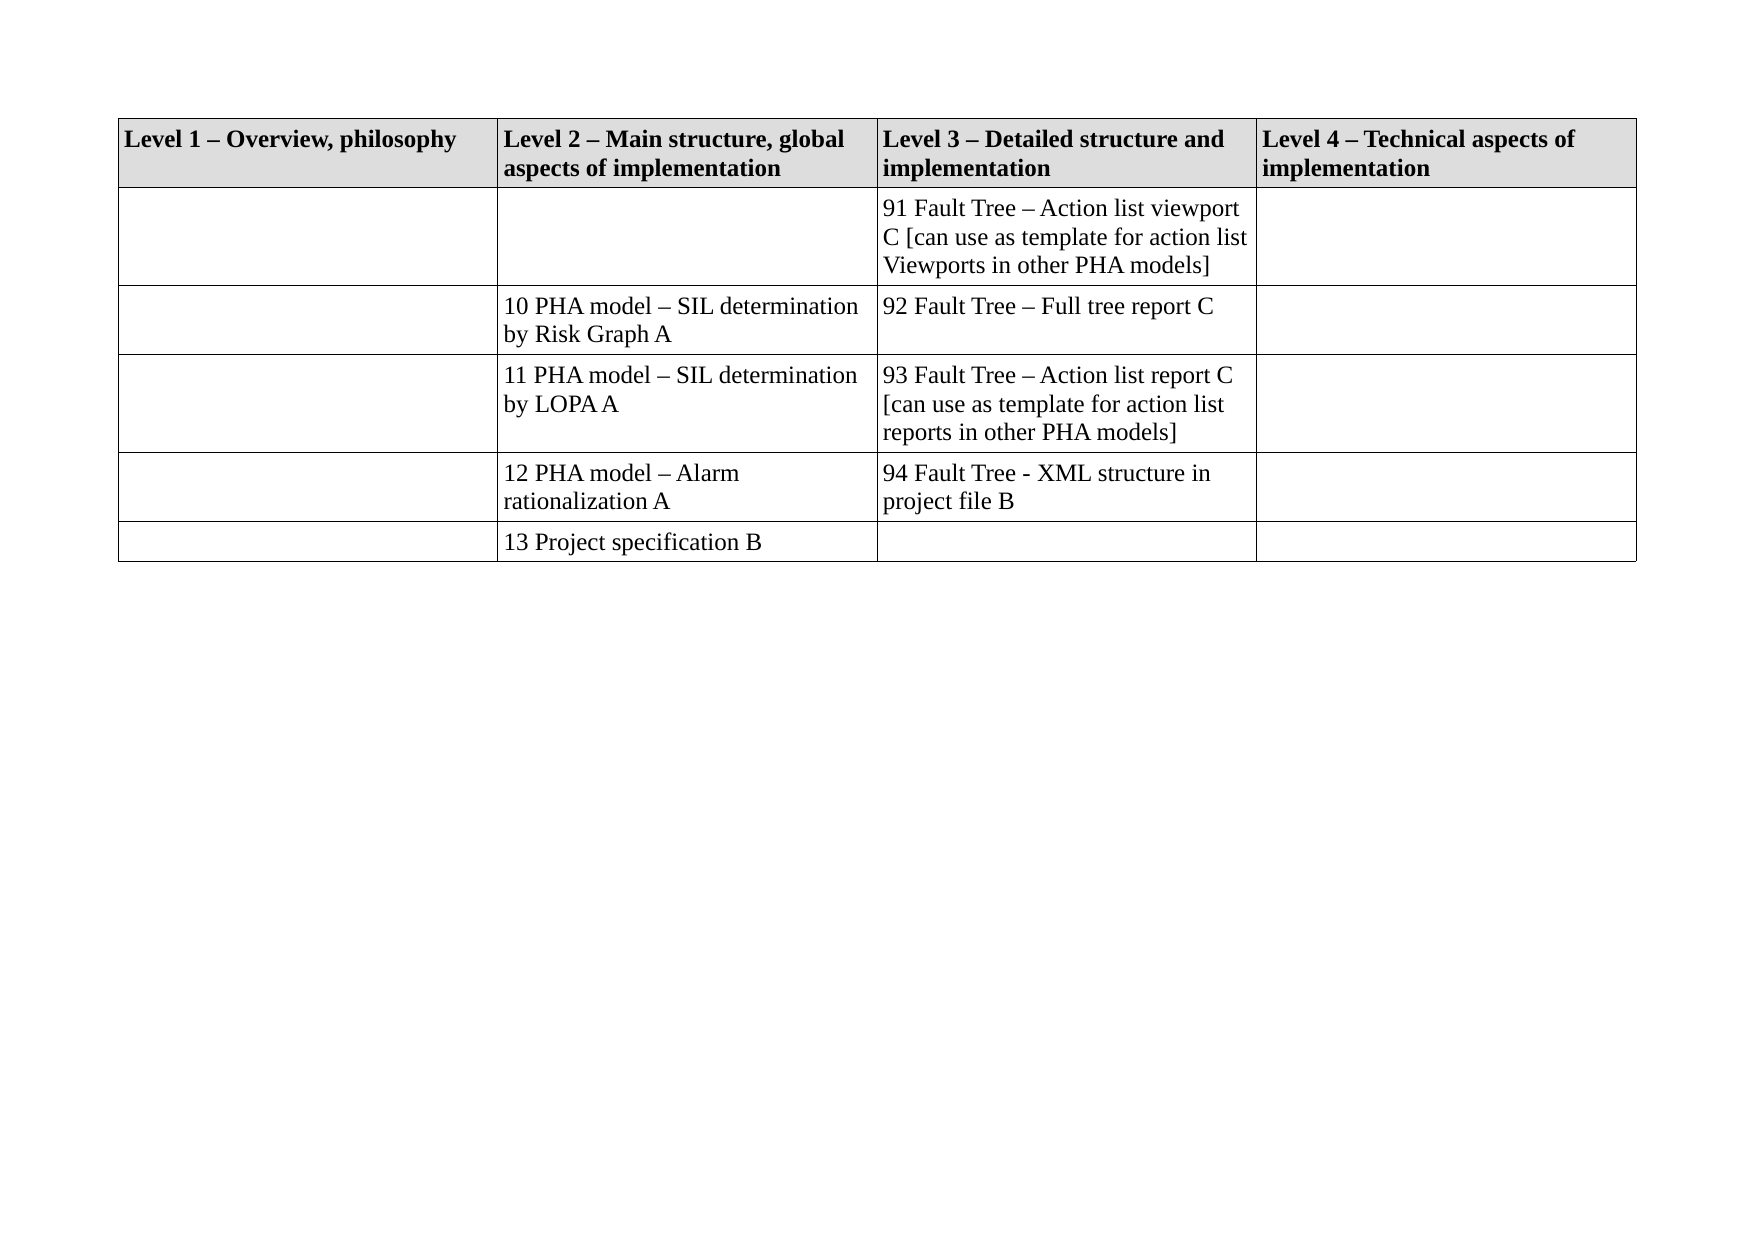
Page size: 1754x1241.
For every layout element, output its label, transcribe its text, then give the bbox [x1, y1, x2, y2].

table_cell [1257, 355, 1636, 452]
table_header Level 3 – Detailed structure and implementation [878, 119, 1256, 187]
table_cell 92 Fault Tree – Full tree report C [878, 286, 1256, 354]
table_cell 10 PHA model – SIL determination by Risk Graph A [498, 286, 877, 354]
table_cell [1257, 453, 1636, 521]
table_cell [1257, 286, 1636, 354]
table_header Level 4 – Technical aspects of implementation [1257, 119, 1636, 187]
table_header Level 1 – Overview, philosophy [119, 119, 497, 187]
table_cell 11 PHA model – SIL determination by LOPA A [498, 355, 877, 452]
table_cell [119, 286, 497, 354]
table_cell [498, 188, 877, 285]
table_header Level 2 – Main structure, global aspects of implementation [498, 119, 877, 187]
table_cell [1257, 188, 1636, 285]
table_cell 93 Fault Tree – Action list report C [can use as template for action list reports in other PHA models] [878, 355, 1256, 452]
table_cell 13 Project specification B [498, 522, 877, 561]
table_cell [119, 453, 497, 521]
table_cell 94 Fault Tree - XML structure in project file B [878, 453, 1256, 521]
table_cell [119, 188, 497, 285]
table_cell [1257, 522, 1636, 561]
table_cell 12 PHA model – Alarm rationalization A [498, 453, 877, 521]
table_cell [119, 522, 497, 561]
table_cell [119, 355, 497, 452]
table_cell [878, 522, 1256, 561]
table_cell 91 Fault Tree – Action list viewport C [can use as template for action list Viewports in other PHA models] [878, 188, 1256, 285]
